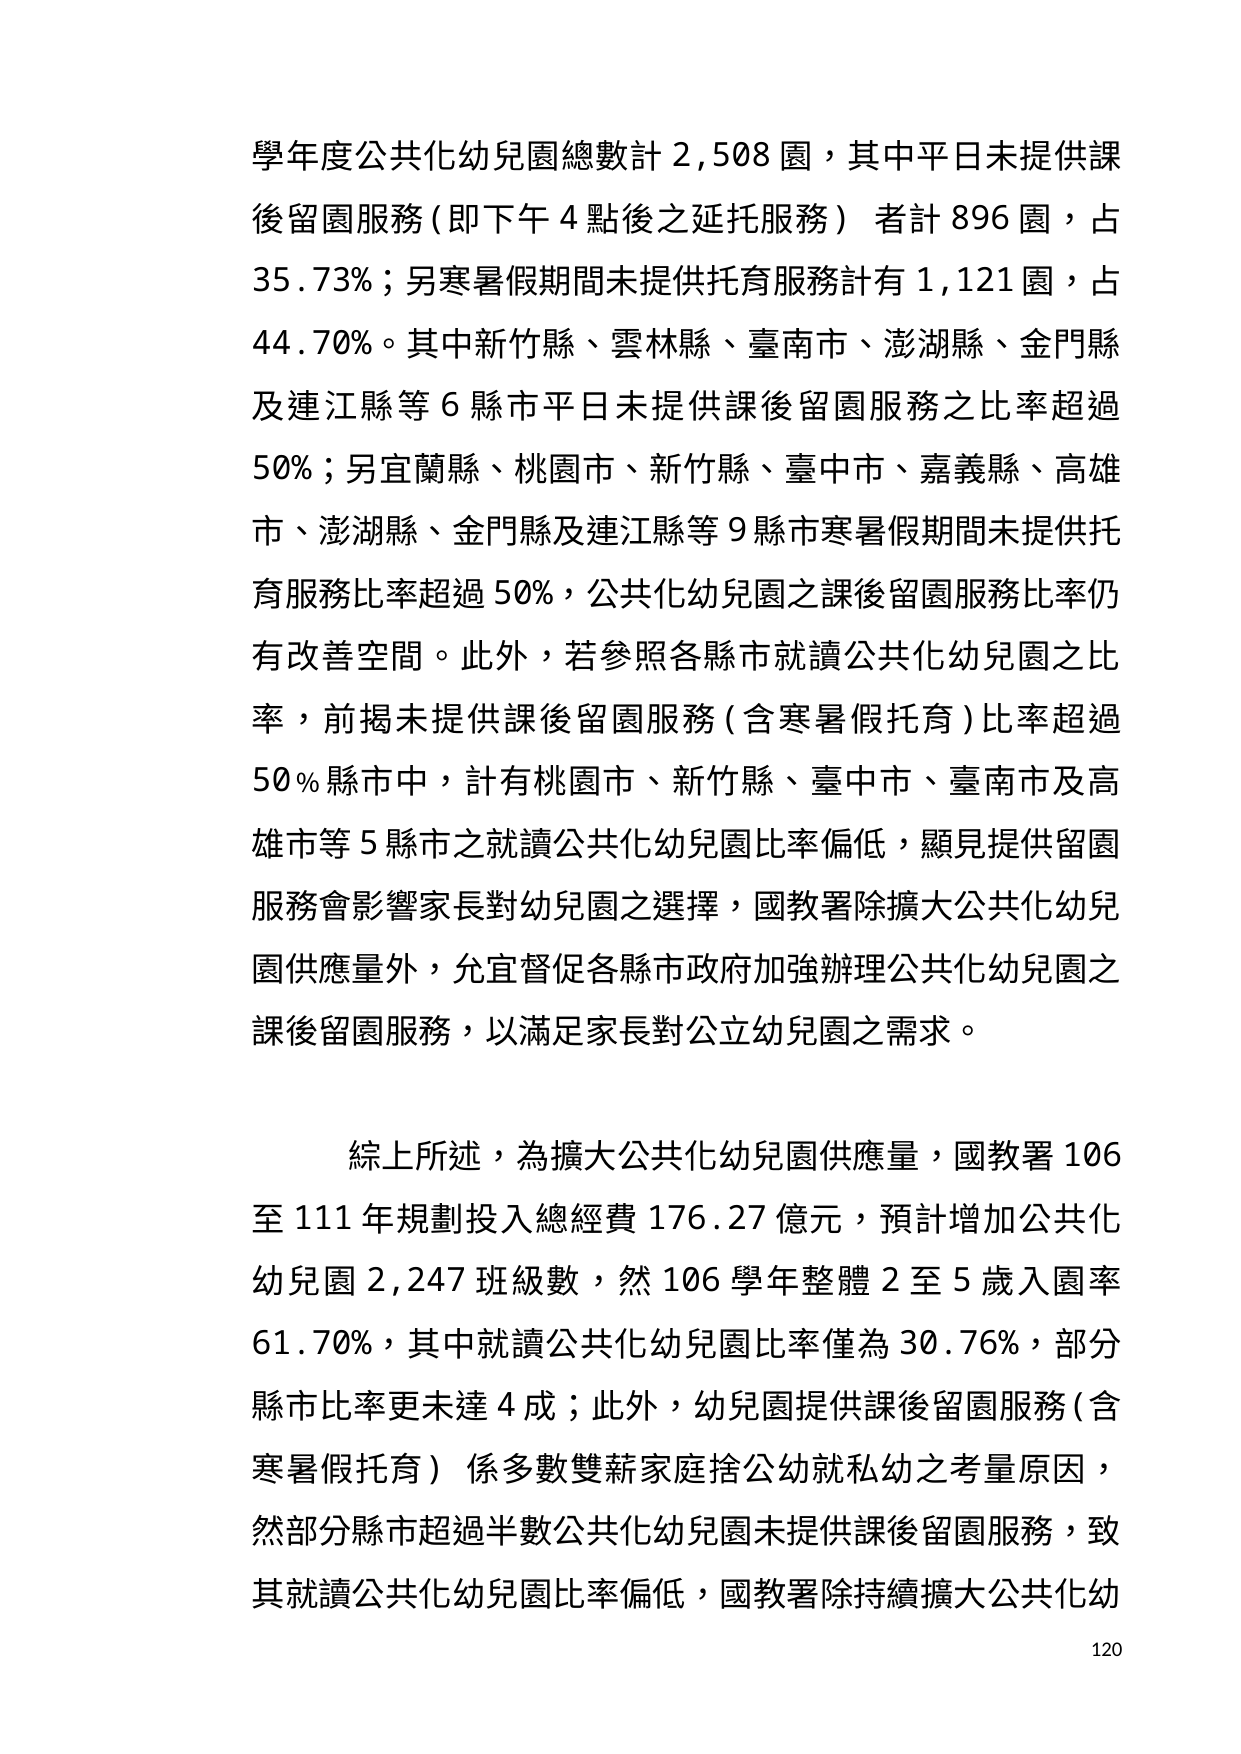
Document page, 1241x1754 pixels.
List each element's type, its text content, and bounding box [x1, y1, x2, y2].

text 學年度公共化幼兒園總數計2,508園，其中平日未提供課後留園服務(即下午4點後之延托服務) 者計896園，占35.73%；另寒暑假期間未提供托育服務計有1,121園，占44.70%。其中新竹縣、雲林縣、臺南市、澎湖縣、金門縣及連江縣等6縣市平日未提供課後留園服務之比率超過50%；另宜蘭縣、桃園市、新竹縣、臺中市、嘉義縣、高雄市、澎湖縣、金門縣及連江縣等9縣市寒暑假期間未提供托育服務比率超過50%，公共化幼兒園之課後留園服務比率仍有改善空間。此外，若參照各縣市就讀公共化幼兒園之比率，前揭未提供課後留園服務(含寒暑假托育)比率超過50﹪縣市中，計有桃園市、新竹縣、臺中市、臺南市及高雄市等5縣市之就讀公共化幼兒園比率偏低，顯見提供留園服務會影響家長對幼兒園之選擇，國教署除擴大公共化幼兒園供應量外，允宜督促各縣市政府加強辦理公共化幼兒園之課後留園服務，以滿足家長對公立幼兒園之需求。 [185, 112, 1122, 1050]
text 綜上所述，為擴大公共化幼兒園供應量，國教署106至111年規劃投入總經費176.27億元，預計增加公共化幼兒園2,247班級數，然106學年整體2至5歲入園率61.70%，其中就讀公共化幼兒園比率僅為30.76%，部分縣市比率更未達4成；此外，幼兒園提供課後留園服務(含寒暑假托育) 係多數雙薪家庭捨公幼就私幼之考量原因，然部分縣市超過半數公共化幼兒園未提供課後留園服務，致其就讀公共化幼兒園比率偏低，國教署除持續擴大公共化幼 [185, 1112, 1122, 1612]
